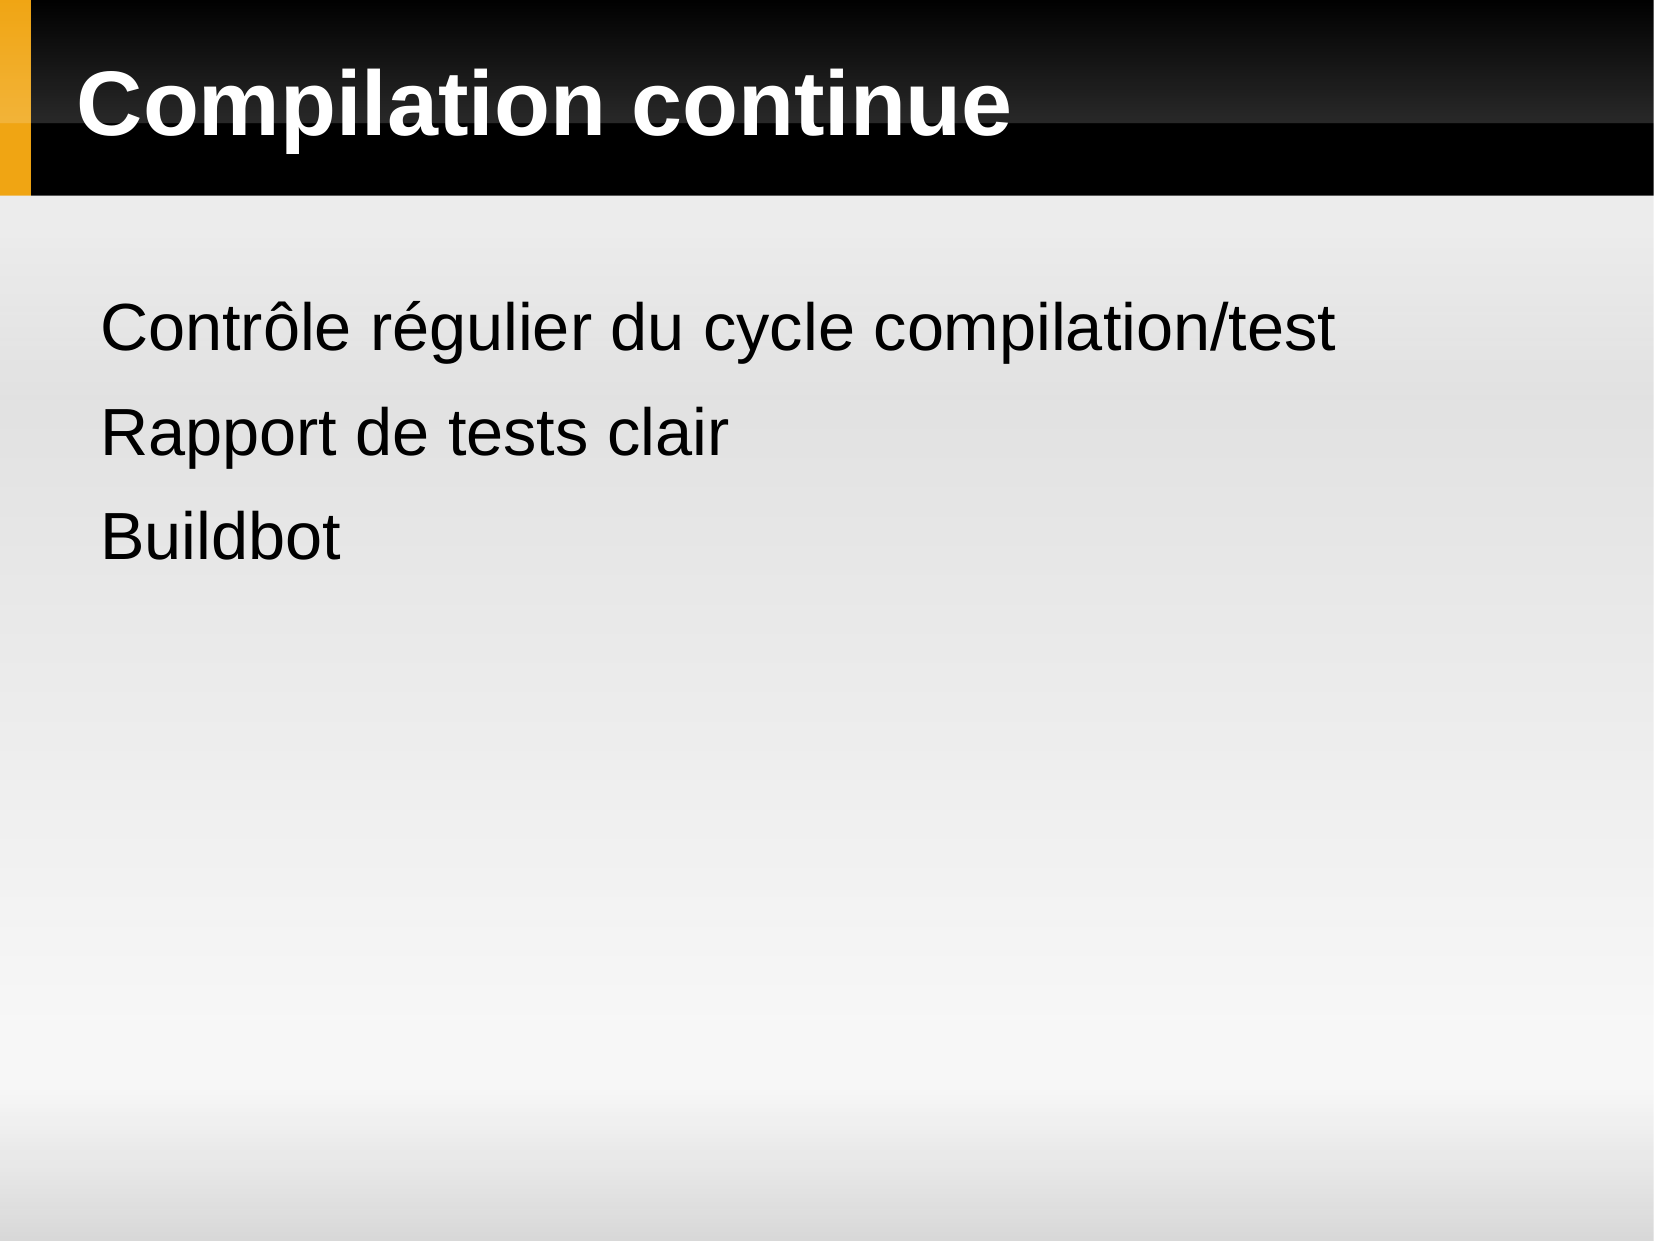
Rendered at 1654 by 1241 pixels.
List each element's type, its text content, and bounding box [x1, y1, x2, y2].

title Compilation continue [76, 7, 1565, 200]
picture [0, 0, 1654, 1241]
list Contrôle régulier du cycle compilation/test Rapport de tests clair Buildbot [82, 290, 1571, 1094]
